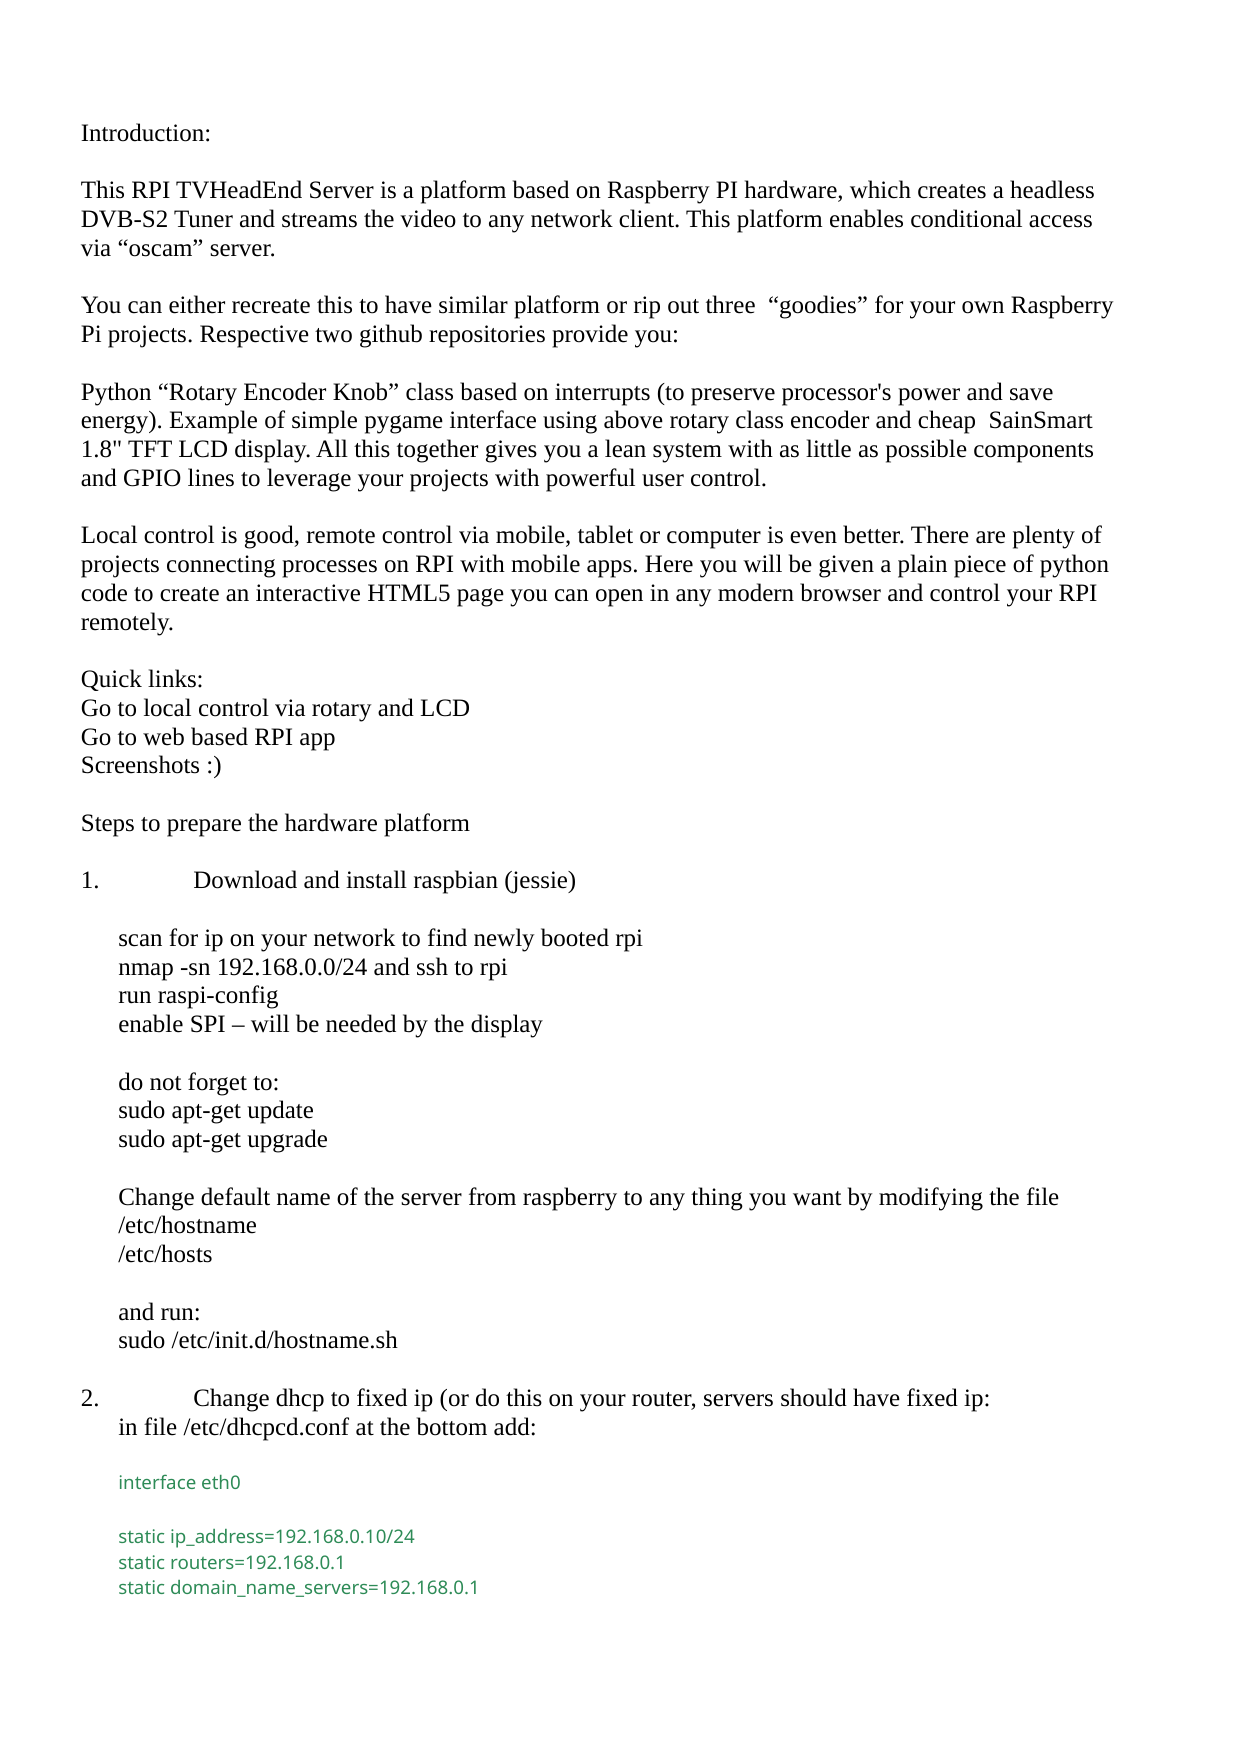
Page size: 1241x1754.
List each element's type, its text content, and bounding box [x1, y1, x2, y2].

text in file /etc/dhcpcd.conf at the bottom add: [118, 1412, 1122, 1441]
text nmap -sn 192.168.0.0/24 and ssh to rpi [118, 952, 1122, 981]
text This RPI TVHeadEnd Server is a platform based on Raspberry PI hardware, which creates a headless DVB-S2 Tuner and streams the video to any network client. This platform enables conditional access via “oscam” server. [81, 176, 1122, 262]
text Local control is good, remote control via mobile, tablet or computer is even better. There are plenty of projects connecting processes on RPI with mobile apps. Here you will be given a plain piece of python code to create an interactive HTML5 page you can open in any modern browser and control your RPI remotely. [81, 521, 1122, 636]
text sudo apt-get upgrade [118, 1124, 1122, 1153]
text Change default name of the server from raspberry to any thing you want by modifying the file /etc/hostname [118, 1182, 1122, 1239]
list Download and install raspbian (jessie) [81, 866, 1122, 894]
text and run: [118, 1297, 1122, 1326]
text run raspi-config [118, 981, 1122, 1009]
text sudo /etc/init.d/hostname.sh [118, 1326, 1122, 1354]
text /etc/hosts [118, 1239, 1122, 1268]
text Python “Rotary Encoder Knob” class based on interrupts (to preserve processor's power and save energy). Example of simple pygame interface using above rotary class encoder and cheap SainSmart 1.8" TFT LCD display. All this together gives you a lean system with as little as possible components and GPIO lines to leverage your projects with powerful user control. [81, 377, 1122, 492]
text enable SPI – will be needed by the display [118, 1009, 1122, 1038]
text Go to web based RPI app [81, 722, 1122, 751]
text scan for ip on your network to find newly booted rpi [118, 923, 1122, 952]
text Go to local control via rotary and LCD [81, 693, 1122, 722]
text Quick links: [81, 664, 1122, 693]
text interface eth0 static ip_address=192.168.0.10/24 static routers=192.168.0.1 static domain_name_servers=192.168.0.1 [118, 1469, 1122, 1629]
text Introduction: [81, 118, 1122, 147]
text sudo apt-get update [118, 1096, 1122, 1124]
list Change dhcp to fixed ip (or do this on your router, servers should have fixed ip: [81, 1383, 1122, 1412]
text You can either recreate this to have similar platform or rip out three “goodies” for your own Raspberry Pi projects. Respective two github repositories provide you: [81, 291, 1122, 348]
text Steps to prepare the hardware platform [81, 808, 1122, 837]
text Screenshots :) [81, 751, 1122, 779]
text do not forget to: [118, 1067, 1122, 1096]
